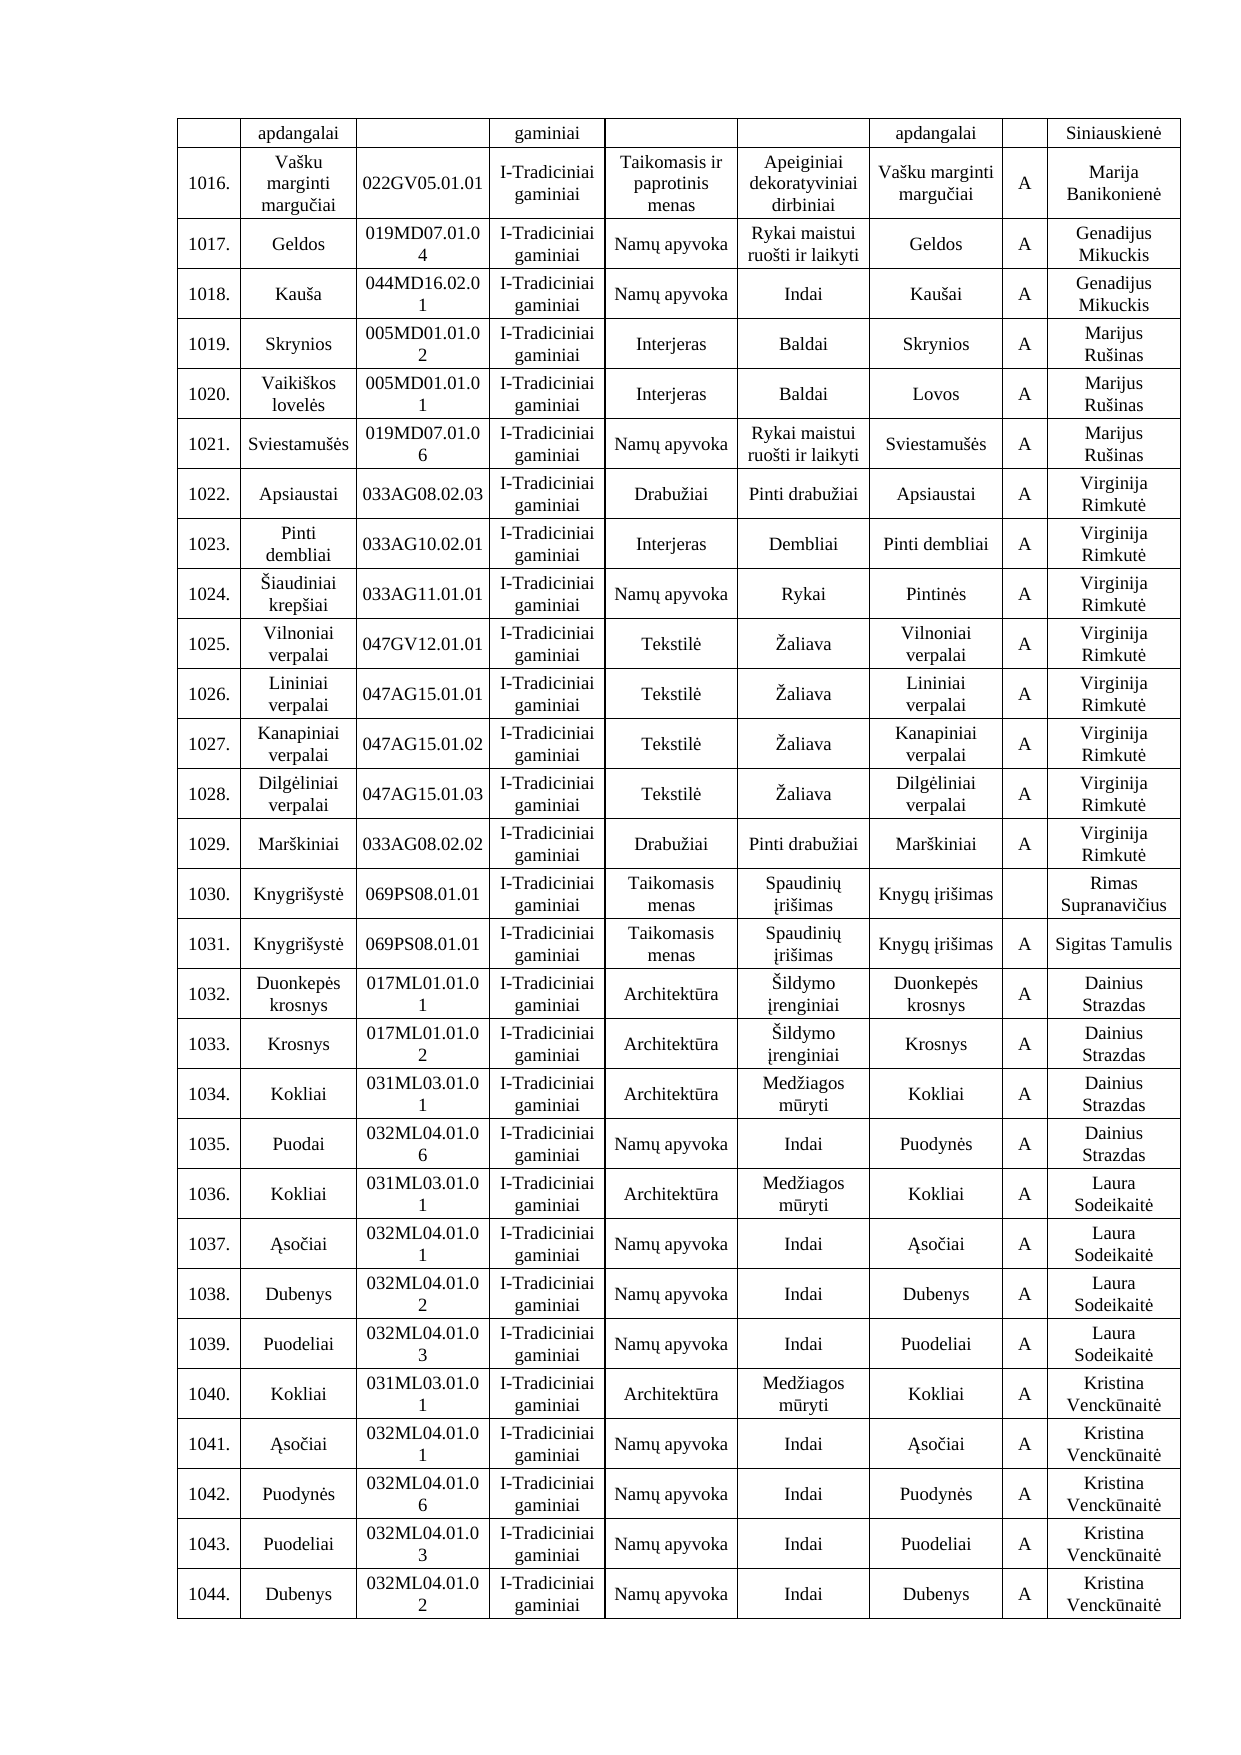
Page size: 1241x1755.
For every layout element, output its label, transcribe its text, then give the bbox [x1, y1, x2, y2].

table_cell Kristina Venckūnaitė [1048, 1369, 1180, 1418]
table_cell A [1003, 1519, 1047, 1568]
table_cell Sviestamušės [870, 419, 1002, 468]
table_cell A [1003, 519, 1047, 568]
table_cell Tekstilė [606, 619, 737, 668]
table_cell I-Tradiciniai gaminiai [490, 1169, 604, 1218]
table_cell 1042. [178, 1469, 240, 1518]
table_cell Marijus Rušinas [1048, 319, 1180, 368]
table_cell Puodai [241, 1119, 356, 1168]
table_cell Vilnoniai verpalai [241, 619, 356, 668]
table_cell A [1003, 1369, 1047, 1418]
table_cell 1024. [178, 569, 240, 618]
table_cell 1021. [178, 419, 240, 468]
table_cell Kristina Venckūnaitė [1048, 1419, 1180, 1468]
table_cell 033AG11.01.01 [357, 569, 489, 618]
table_cell Indai [738, 1319, 869, 1368]
table_cell 032ML04.01.06 [357, 1119, 489, 1168]
table_cell I-Tradiciniai gaminiai [490, 1519, 604, 1568]
table_cell A [1003, 1019, 1047, 1068]
table_cell I-Tradiciniai gaminiai [490, 919, 604, 968]
table_cell Spaudinių įrišimas [738, 919, 869, 968]
table_cell A [1003, 1419, 1047, 1468]
table_cell Namų apyvoka [606, 569, 737, 618]
table_cell Puodeliai [241, 1519, 356, 1568]
table_cell 1025. [178, 619, 240, 668]
table_cell 1017. [178, 219, 240, 268]
table_cell [1003, 869, 1047, 918]
table_cell 019MD07.01.06 [357, 419, 489, 468]
table_cell 1030. [178, 869, 240, 918]
table_cell Namų apyvoka [606, 1419, 737, 1468]
table_cell 1032. [178, 969, 240, 1018]
table_cell A [1003, 219, 1047, 268]
table_cell Laura Sodeikaitė [1048, 1319, 1180, 1368]
table_cell I-Tradiciniai gaminiai [490, 1219, 604, 1268]
table_cell Marijus Rušinas [1048, 369, 1180, 418]
table_cell Vašku marginti margučiai [870, 148, 1002, 218]
table_cell Medžiagos mūryti [738, 1169, 869, 1218]
table_cell Kokliai [870, 1369, 1002, 1418]
table_cell A [1003, 919, 1047, 968]
table_cell 1019. [178, 319, 240, 368]
table_cell I-Tradiciniai gaminiai [490, 1419, 604, 1468]
table_cell Marija Banikonienė [1048, 148, 1180, 218]
table_cell I-Tradiciniai gaminiai [490, 148, 604, 218]
table_cell Kokliai [870, 1069, 1002, 1118]
table_cell A [1003, 469, 1047, 518]
table_cell Virginija Rimkutė [1048, 719, 1180, 768]
table_cell A [1003, 269, 1047, 318]
table_cell Skrynios [241, 319, 356, 368]
table_cell Duonkepės krosnys [241, 969, 356, 1018]
table_cell Knygrišystė [241, 869, 356, 918]
table_cell apdangalai [241, 119, 356, 147]
table_cell 1037. [178, 1219, 240, 1268]
table_cell 1041. [178, 1419, 240, 1468]
table_cell Knygų įrišimas [870, 919, 1002, 968]
table_cell Virginija Rimkutė [1048, 619, 1180, 668]
table_cell 033AG08.02.03 [357, 469, 489, 518]
table_cell 1023. [178, 519, 240, 568]
table_cell apdangalai [870, 119, 1002, 147]
table_cell Krosnys [870, 1019, 1002, 1068]
table_cell Interjeras [606, 319, 737, 368]
table_cell Ąsočiai [870, 1219, 1002, 1268]
table_cell Kokliai [870, 1169, 1002, 1218]
table_cell 1031. [178, 919, 240, 968]
table_cell Dubenys [241, 1569, 356, 1618]
table_cell 1038. [178, 1269, 240, 1318]
table_cell Puodeliai [870, 1319, 1002, 1368]
table_cell Namų apyvoka [606, 1519, 737, 1568]
table_cell Indai [738, 269, 869, 318]
table_cell Dubenys [241, 1269, 356, 1318]
table_cell I-Tradiciniai gaminiai [490, 969, 604, 1018]
table_cell Baldai [738, 319, 869, 368]
table_cell I-Tradiciniai gaminiai [490, 219, 604, 268]
table_cell Indai [738, 1569, 869, 1618]
table_cell Pinti drabužiai [738, 819, 869, 868]
table_cell Pinti dembliai [870, 519, 1002, 568]
table_cell Šildymo įrenginiai [738, 1019, 869, 1068]
table_cell 031ML03.01.01 [357, 1369, 489, 1418]
table_cell Genadijus Mikuckis [1048, 219, 1180, 268]
table_cell Pinti drabužiai [738, 469, 869, 518]
table_cell Medžiagos mūryti [738, 1369, 869, 1418]
table_cell Virginija Rimkutė [1048, 519, 1180, 568]
table_cell Indai [738, 1219, 869, 1268]
table_cell Dainius Strazdas [1048, 1069, 1180, 1118]
table_cell 032ML04.01.01 [357, 1419, 489, 1468]
table_cell 019MD07.01.04 [357, 219, 489, 268]
table_cell I-Tradiciniai gaminiai [490, 419, 604, 468]
table_cell I-Tradiciniai gaminiai [490, 1469, 604, 1518]
table_cell Dembliai [738, 519, 869, 568]
table_cell [606, 119, 737, 147]
table_cell Spaudinių įrišimas [738, 869, 869, 918]
table_cell Virginija Rimkutė [1048, 669, 1180, 718]
table_cell Geldos [241, 219, 356, 268]
table_cell A [1003, 419, 1047, 468]
table_cell Indai [738, 1469, 869, 1518]
table_cell Duonkepės krosnys [870, 969, 1002, 1018]
table_cell A [1003, 669, 1047, 718]
table_cell A [1003, 1469, 1047, 1518]
table_cell Sigitas Tamulis [1048, 919, 1180, 968]
table_cell Puodynės [870, 1469, 1002, 1518]
table_cell Knygrišystė [241, 919, 356, 968]
table_cell 069PS08.01.01 [357, 919, 489, 968]
table_cell 005MD01.01.01 [357, 369, 489, 418]
table_cell A [1003, 969, 1047, 1018]
table_cell 1026. [178, 669, 240, 718]
table_cell Kristina Venckūnaitė [1048, 1469, 1180, 1518]
table_cell Dilgėliniai verpalai [241, 769, 356, 818]
table_cell Indai [738, 1119, 869, 1168]
table_cell Geldos [870, 219, 1002, 268]
table_cell A [1003, 148, 1047, 218]
table_cell 1043. [178, 1519, 240, 1568]
table_cell Lovos [870, 369, 1002, 418]
table_cell Architektūra [606, 969, 737, 1018]
table_cell A [1003, 719, 1047, 768]
table_cell 1036. [178, 1169, 240, 1218]
table_cell Vaikiškos lovelės [241, 369, 356, 418]
table_cell Marškiniai [870, 819, 1002, 868]
table_cell A [1003, 769, 1047, 818]
table_cell Puodeliai [241, 1319, 356, 1368]
table_cell 031ML03.01.01 [357, 1169, 489, 1218]
table_cell I-Tradiciniai gaminiai [490, 869, 604, 918]
table_cell Lininiai verpalai [241, 669, 356, 718]
table_cell Tekstilė [606, 719, 737, 768]
table_cell Puodynės [870, 1119, 1002, 1168]
table_cell A [1003, 369, 1047, 418]
table_cell 005MD01.01.02 [357, 319, 489, 368]
table_cell [738, 119, 869, 147]
table_cell Tekstilė [606, 769, 737, 818]
table_cell [178, 119, 240, 147]
table_cell 1022. [178, 469, 240, 518]
table_cell gaminiai [490, 119, 604, 147]
table_cell A [1003, 1569, 1047, 1618]
table_cell Drabužiai [606, 819, 737, 868]
table_cell Kauša [241, 269, 356, 318]
table_cell Namų apyvoka [606, 1569, 737, 1618]
table_cell Indai [738, 1519, 869, 1568]
table_cell Rykai maistui ruošti ir laikyti [738, 419, 869, 468]
table_cell Namų apyvoka [606, 219, 737, 268]
table_cell I-Tradiciniai gaminiai [490, 769, 604, 818]
table_cell Taikomasis menas [606, 919, 737, 968]
table_cell 033AG08.02.02 [357, 819, 489, 868]
table_cell Dubenys [870, 1569, 1002, 1618]
table_cell I-Tradiciniai gaminiai [490, 1569, 604, 1618]
table_cell I-Tradiciniai gaminiai [490, 369, 604, 418]
table_cell I-Tradiciniai gaminiai [490, 469, 604, 518]
table_cell 031ML03.01.01 [357, 1069, 489, 1118]
table_cell 047AG15.01.01 [357, 669, 489, 718]
table_cell Drabužiai [606, 469, 737, 518]
table_cell Kokliai [241, 1169, 356, 1218]
table_cell I-Tradiciniai gaminiai [490, 319, 604, 368]
table_cell Baldai [738, 369, 869, 418]
table_cell Laura Sodeikaitė [1048, 1269, 1180, 1318]
table_cell Dilgėliniai verpalai [870, 769, 1002, 818]
table_cell 047AG15.01.02 [357, 719, 489, 768]
table_cell I-Tradiciniai gaminiai [490, 819, 604, 868]
table_cell Knygų įrišimas [870, 869, 1002, 918]
table_cell [1003, 119, 1047, 147]
table_cell A [1003, 1119, 1047, 1168]
table_cell I-Tradiciniai gaminiai [490, 1119, 604, 1168]
table_cell Dainius Strazdas [1048, 969, 1180, 1018]
table_cell Vilnoniai verpalai [870, 619, 1002, 668]
table_cell 1033. [178, 1019, 240, 1068]
table_cell 1016. [178, 148, 240, 218]
table_cell 047GV12.01.01 [357, 619, 489, 668]
table_cell 017ML01.01.01 [357, 969, 489, 1018]
table_cell 1039. [178, 1319, 240, 1368]
table_cell I-Tradiciniai gaminiai [490, 1019, 604, 1068]
table_cell Indai [738, 1269, 869, 1318]
table_cell Pintinės [870, 569, 1002, 618]
table_cell Kanapiniai verpalai [870, 719, 1002, 768]
table_cell Žaliava [738, 619, 869, 668]
table_cell Laura Sodeikaitė [1048, 1219, 1180, 1268]
table_cell A [1003, 319, 1047, 368]
table_cell Taikomasis ir paprotinis menas [606, 148, 737, 218]
table_cell 032ML04.01.03 [357, 1519, 489, 1568]
table_cell I-Tradiciniai gaminiai [490, 719, 604, 768]
table_cell Kristina Venckūnaitė [1048, 1519, 1180, 1568]
table_cell A [1003, 819, 1047, 868]
table_cell A [1003, 1169, 1047, 1218]
table_cell Kaušai [870, 269, 1002, 318]
table_cell Kokliai [241, 1369, 356, 1418]
table_cell 1020. [178, 369, 240, 418]
table_cell Žaliava [738, 769, 869, 818]
table_cell Apeiginiai dekoratyviniai dirbiniai [738, 148, 869, 218]
table_cell Puodeliai [870, 1519, 1002, 1568]
table_cell Vašku marginti margučiai [241, 148, 356, 218]
table_cell A [1003, 1269, 1047, 1318]
table_cell Sviestamušės [241, 419, 356, 468]
table_cell I-Tradiciniai gaminiai [490, 269, 604, 318]
table_cell Genadijus Mikuckis [1048, 269, 1180, 318]
table_cell 1044. [178, 1569, 240, 1618]
table_cell I-Tradiciniai gaminiai [490, 519, 604, 568]
table_cell Krosnys [241, 1019, 356, 1068]
table_cell Dainius Strazdas [1048, 1019, 1180, 1068]
table_cell 032ML04.01.01 [357, 1219, 489, 1268]
table_cell I-Tradiciniai gaminiai [490, 1069, 604, 1118]
table_cell Namų apyvoka [606, 1119, 737, 1168]
table_cell Indai [738, 1419, 869, 1468]
table_cell Laura Sodeikaitė [1048, 1169, 1180, 1218]
table_cell Rimas Supranavičius [1048, 869, 1180, 918]
table_cell Architektūra [606, 1169, 737, 1218]
table_cell 1027. [178, 719, 240, 768]
table_cell Kokliai [241, 1069, 356, 1118]
table_cell Apsiaustai [870, 469, 1002, 518]
table_cell Medžiagos mūryti [738, 1069, 869, 1118]
table_cell Ąsočiai [241, 1419, 356, 1468]
table_cell Pinti dembliai [241, 519, 356, 568]
table_cell 1035. [178, 1119, 240, 1168]
table_cell Tekstilė [606, 669, 737, 718]
table_cell Taikomasis menas [606, 869, 737, 918]
table_cell Interjeras [606, 369, 737, 418]
table_cell Puodynės [241, 1469, 356, 1518]
table_cell I-Tradiciniai gaminiai [490, 619, 604, 668]
table_cell 1034. [178, 1069, 240, 1118]
table_cell Architektūra [606, 1019, 737, 1068]
table_cell A [1003, 1069, 1047, 1118]
table_cell Namų apyvoka [606, 1469, 737, 1518]
table_cell Ąsočiai [870, 1419, 1002, 1468]
table_cell 1018. [178, 269, 240, 318]
table_cell Interjeras [606, 519, 737, 568]
table_cell Siniauskienė [1048, 119, 1180, 147]
table_cell A [1003, 1219, 1047, 1268]
table_cell 033AG10.02.01 [357, 519, 489, 568]
table_cell I-Tradiciniai gaminiai [490, 669, 604, 718]
table_cell [357, 119, 489, 147]
table_cell Architektūra [606, 1369, 737, 1418]
table_cell Lininiai verpalai [870, 669, 1002, 718]
table_cell Namų apyvoka [606, 1269, 737, 1318]
table_cell Marškiniai [241, 819, 356, 868]
table_cell Kristina Venckūnaitė [1048, 1569, 1180, 1618]
table_cell Skrynios [870, 319, 1002, 368]
table_cell Šiaudiniai krepšiai [241, 569, 356, 618]
table_cell I-Tradiciniai gaminiai [490, 1319, 604, 1368]
table_cell Namų apyvoka [606, 1219, 737, 1268]
table_cell A [1003, 569, 1047, 618]
table_cell I-Tradiciniai gaminiai [490, 1269, 604, 1318]
table_cell I-Tradiciniai gaminiai [490, 569, 604, 618]
table_cell A [1003, 619, 1047, 668]
table_cell 032ML04.01.03 [357, 1319, 489, 1368]
table_cell 1040. [178, 1369, 240, 1418]
table_cell Ąsočiai [241, 1219, 356, 1268]
table_cell Apsiaustai [241, 469, 356, 518]
table_cell Virginija Rimkutė [1048, 769, 1180, 818]
table_cell Namų apyvoka [606, 269, 737, 318]
table_cell Dubenys [870, 1269, 1002, 1318]
table_cell Žaliava [738, 719, 869, 768]
table_cell I-Tradiciniai gaminiai [490, 1369, 604, 1418]
table_cell Virginija Rimkutė [1048, 819, 1180, 868]
table_cell Kanapiniai verpalai [241, 719, 356, 768]
table_cell 032ML04.01.06 [357, 1469, 489, 1518]
table_cell Žaliava [738, 669, 869, 718]
table_cell 069PS08.01.01 [357, 869, 489, 918]
table_cell Rykai maistui ruošti ir laikyti [738, 219, 869, 268]
table_cell 047AG15.01.03 [357, 769, 489, 818]
table_cell Marijus Rušinas [1048, 419, 1180, 468]
table_cell 022GV05.01.01 [357, 148, 489, 218]
table_cell 044MD16.02.01 [357, 269, 489, 318]
table_cell Namų apyvoka [606, 1319, 737, 1368]
table_cell 017ML01.01.02 [357, 1019, 489, 1068]
table_cell 1029. [178, 819, 240, 868]
table_cell Virginija Rimkutė [1048, 469, 1180, 518]
table_cell Šildymo įrenginiai [738, 969, 869, 1018]
table_cell Rykai [738, 569, 869, 618]
table_cell Namų apyvoka [606, 419, 737, 468]
table_cell Virginija Rimkutė [1048, 569, 1180, 618]
table_cell Architektūra [606, 1069, 737, 1118]
table_cell Dainius Strazdas [1048, 1119, 1180, 1168]
table_cell 032ML04.01.02 [357, 1269, 489, 1318]
table_cell 1028. [178, 769, 240, 818]
table_cell A [1003, 1319, 1047, 1368]
table_cell 032ML04.01.02 [357, 1569, 489, 1618]
